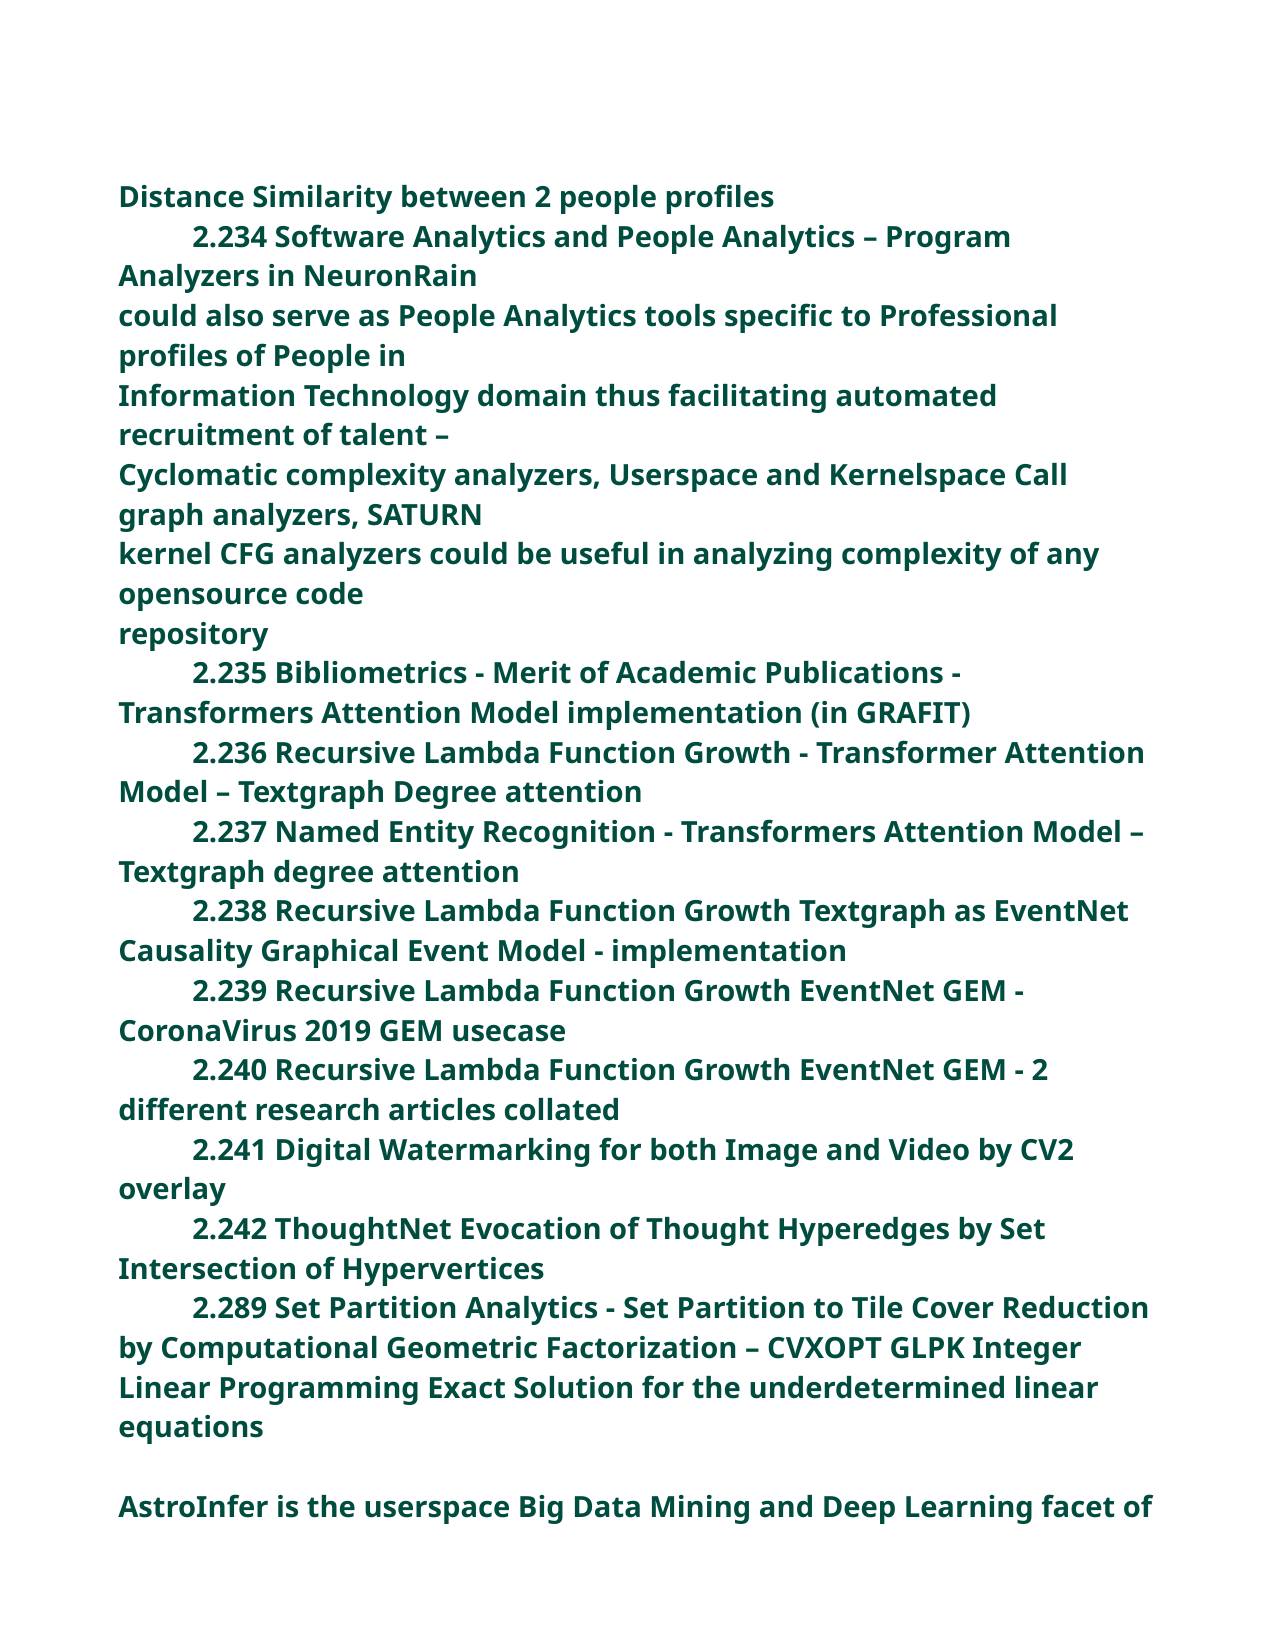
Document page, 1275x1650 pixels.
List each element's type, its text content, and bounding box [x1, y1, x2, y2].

text 2.238 Recursive Lambda Function Growth Textgraph as EventNet Causality Graphical Event Model - implementation [118, 891, 1157, 970]
text 2.237 Named Entity Recognition - Transformers Attention Model – Textgraph degree attention [118, 811, 1157, 891]
text Cyclomatic complexity analyzers, Userspace and Kernelspace Call graph analyzers, SATURN [118, 454, 1157, 533]
text 2.242 ThoughtNet Evocation of Thought Hyperedges by Set Intersection of Hypervertices [118, 1208, 1157, 1288]
text 2.240 Recursive Lambda Function Growth EventNet GEM - 2 different research articles collated [118, 1049, 1157, 1129]
text 2.235 Bibliometrics - Merit of Academic Publications - Transformers Attention Model implementation (in GRAFIT) [118, 653, 1157, 732]
text could also serve as People Analytics tools specific to Professional profiles of People in [118, 295, 1157, 375]
text AstroInfer is the userspace Big Data Mining and Deep Learning facet of [118, 1486, 1157, 1526]
text 2.289 Set Partition Analytics - Set Partition to Tile Cover Reduction by Computational Geometric Factorization – CVXOPT GLPK Integer Linear Programming Exact Solution for the underdetermined linear equations [118, 1288, 1157, 1446]
text 2.239 Recursive Lambda Function Growth EventNet GEM - CoronaVirus 2019 GEM usecase [118, 970, 1157, 1049]
text Distance Similarity between 2 people profiles [118, 176, 1157, 216]
text kernel CFG analyzers could be useful in analyzing complexity of any opensource code [118, 533, 1157, 613]
text 2.241 Digital Watermarking for both Image and Video by CV2 overlay [118, 1129, 1157, 1208]
text Information Technology domain thus facilitating automated recruitment of talent – [118, 375, 1157, 454]
text 2.236 Recursive Lambda Function Growth - Transformer Attention Model – Textgraph Degree attention [118, 732, 1157, 811]
text 2.234 Software Analytics and People Analytics – Program Analyzers in NeuronRain [118, 216, 1157, 295]
text repository [118, 613, 1157, 653]
